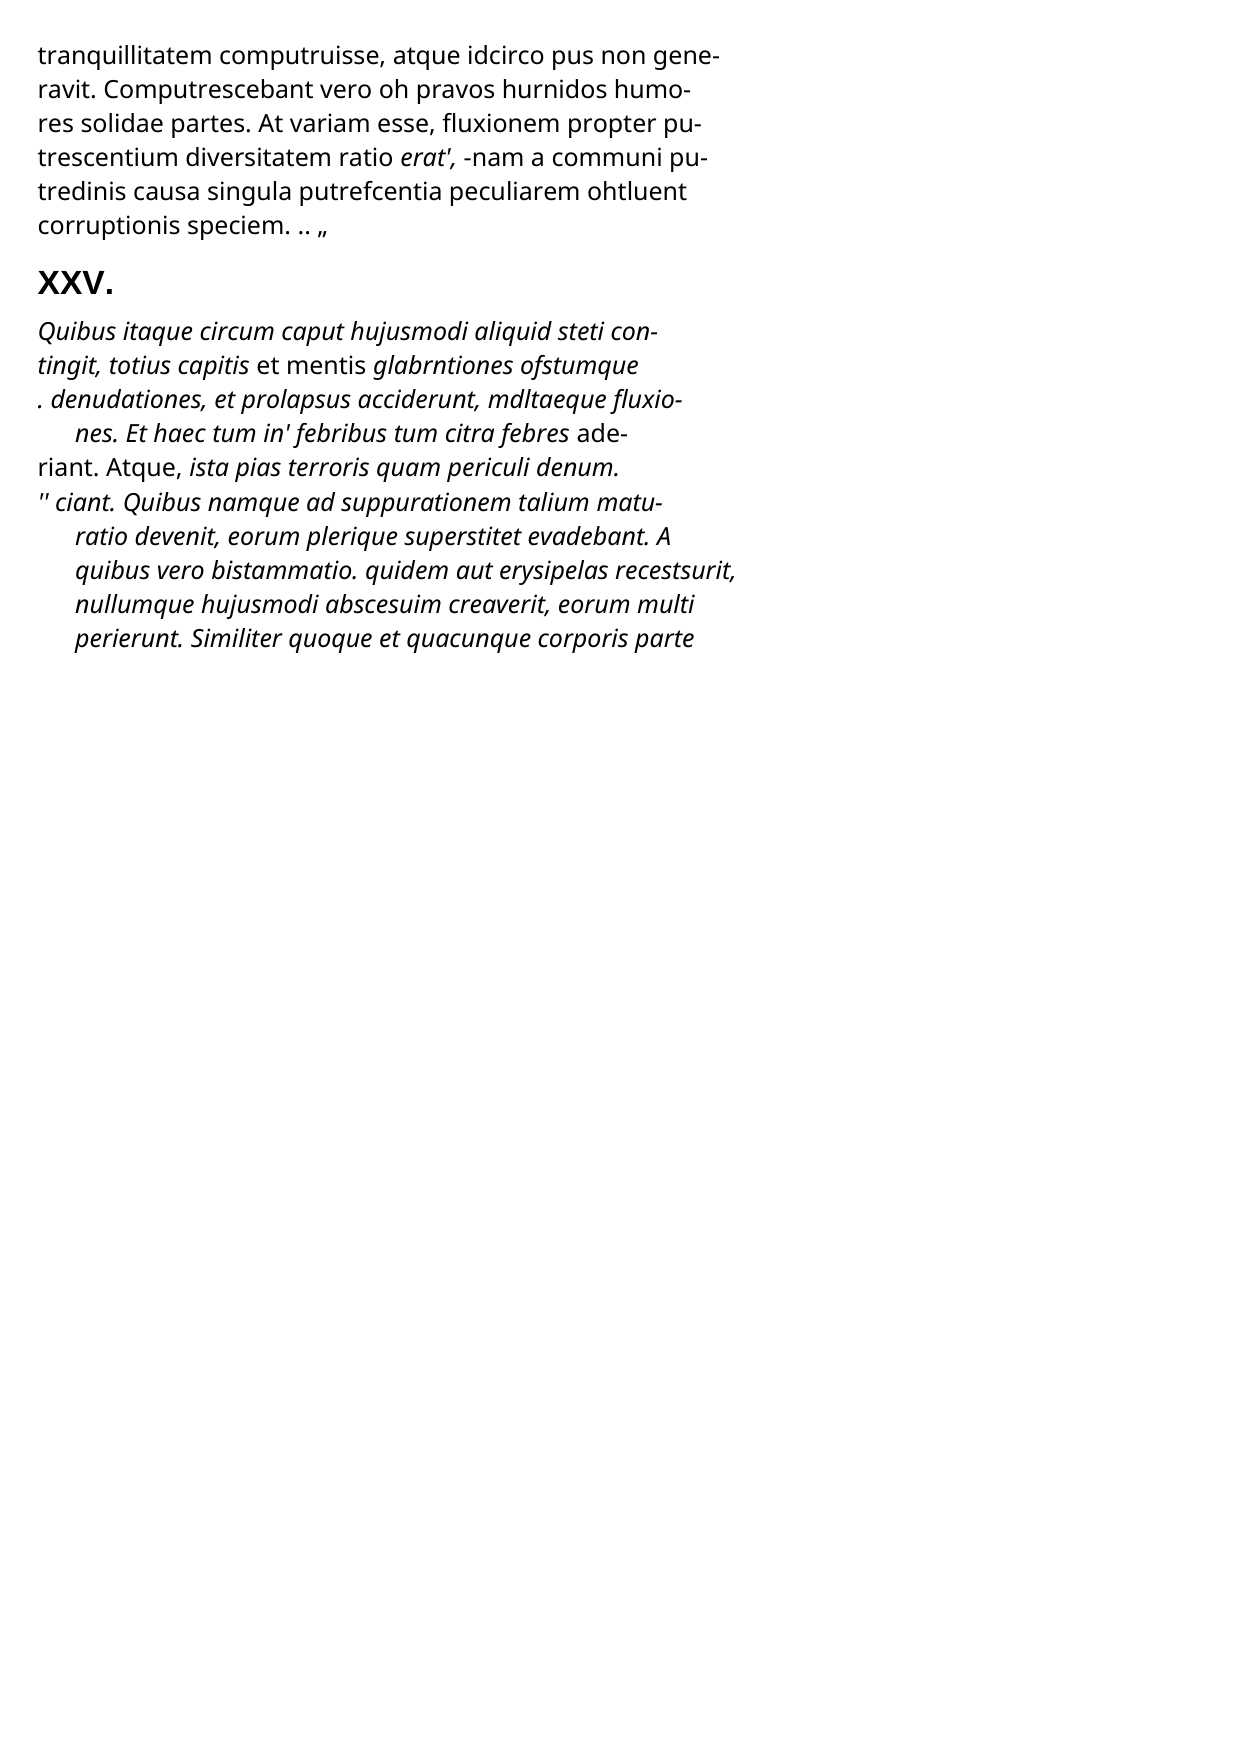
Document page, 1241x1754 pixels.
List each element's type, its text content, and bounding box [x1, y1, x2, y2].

text tranquillitatem computruisse, atque idcirco pus non gene- ravit. Computrescebant vero oh pravos hurnidos humo- res solidae partes. At variam esse, fluxionem propter pu- trescentium diversitatem ratio erat', -nam a communi pu- tredinis causa singula putrefcentia peculiarem ohtluent corruptionis speciem. .. „ [37, 37, 1203, 242]
subtitle XXV. [37, 263, 1203, 301]
text nes. Et haec tum in' febribus tum citra febres ade- riant. Atque, ista pias terroris quam periculi denum. [37, 416, 1203, 484]
text '' ciant. Quibus namque ad suppurationem talium matu- ratio devenit, eorum plerique superstitet evadebant. A quibus vero bistammatio. quidem aut erysipelas recestsurit, nullumque hujusmodi abscesuim creaverit, eorum multi perierunt. Similiter quoque et quacunque corporis parte [37, 484, 1203, 654]
text Quibus itaque circum caput hujusmodi aliquid steti con- tingit, totius capitis et mentis glabrntiones ofstumque . denudationes, et prolapsus acciderunt, mdltaeque fluxio- [37, 314, 1203, 416]
